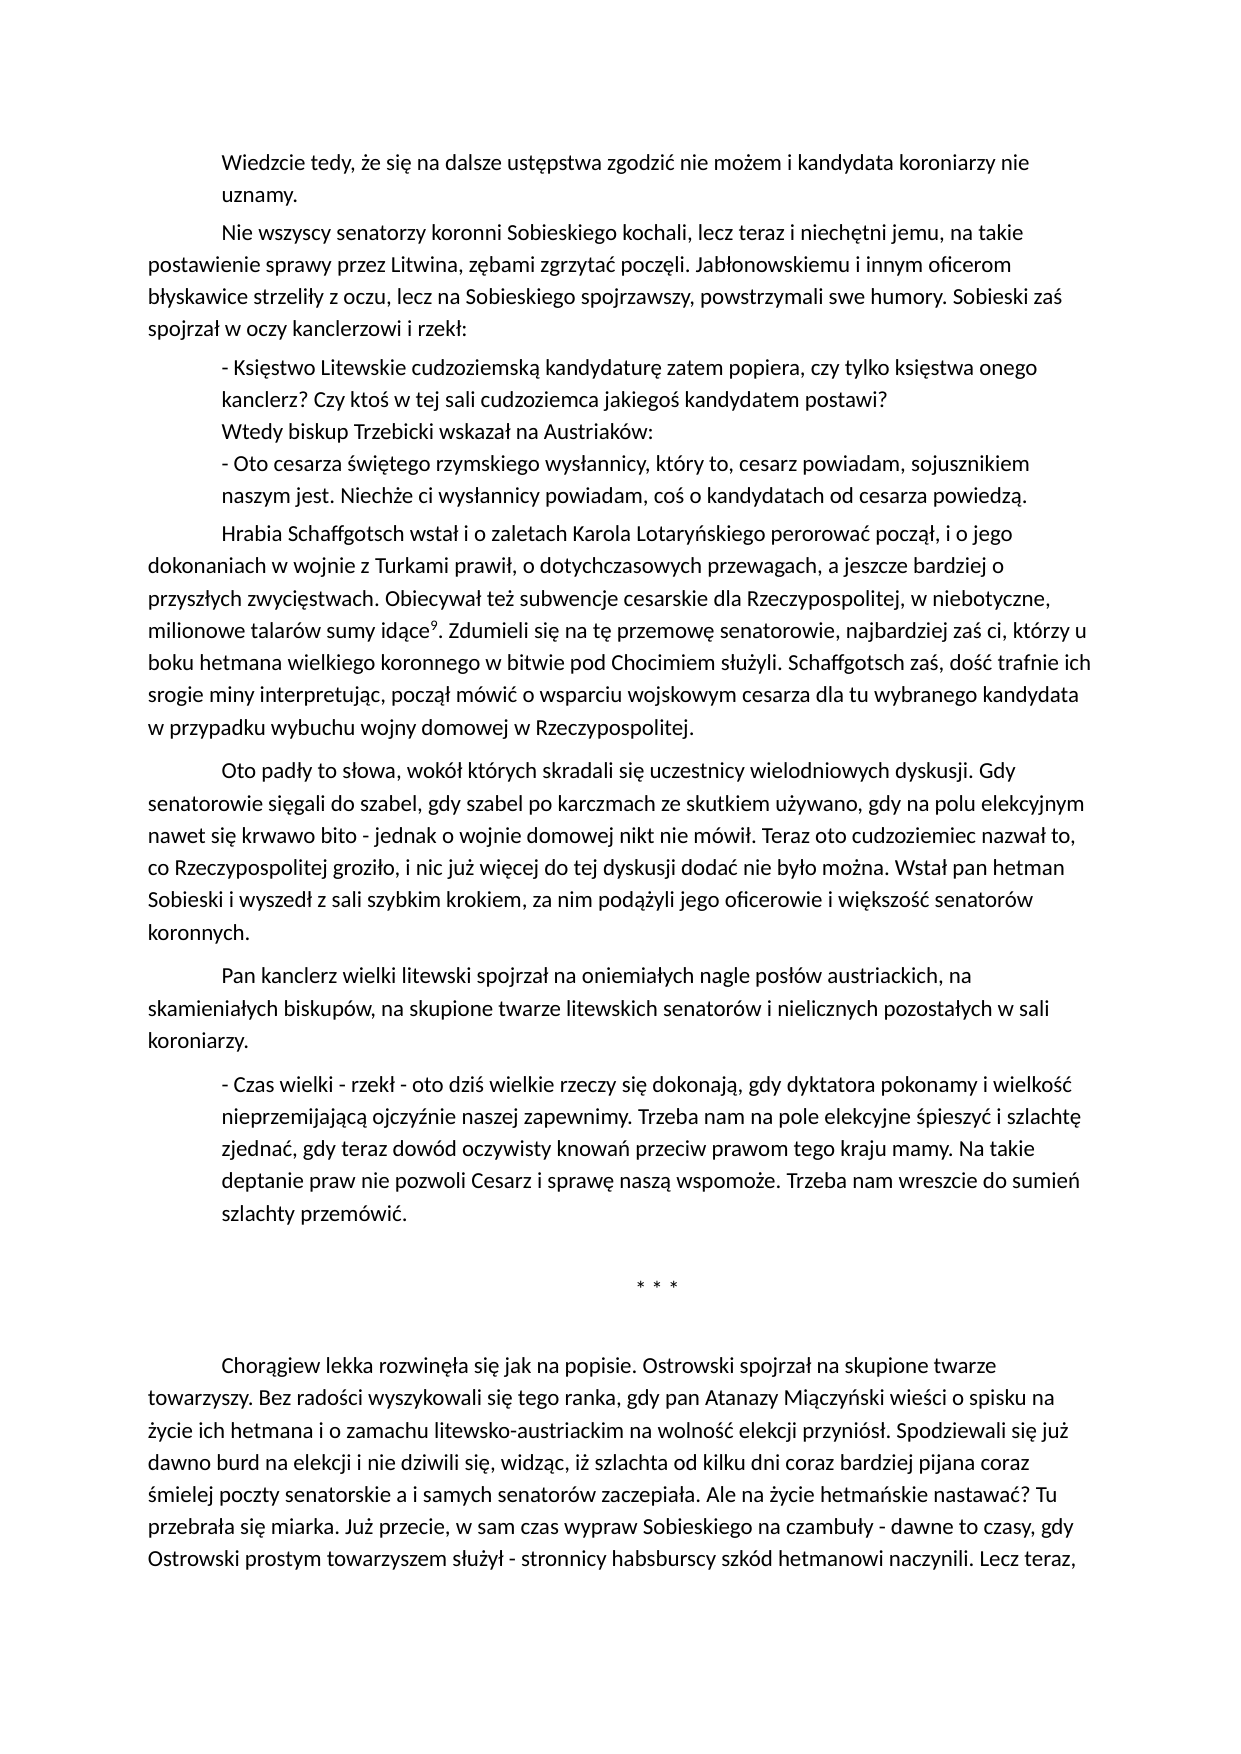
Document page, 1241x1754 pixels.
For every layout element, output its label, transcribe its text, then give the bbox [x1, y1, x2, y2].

text Wiedzcie tedy, że się na dalsze ustępstwa zgodzić nie możem i kandydata koroniarzy nie uznamy. [221, 148, 1093, 208]
text Nie wszyscy senatorzy koronni Sobieskiego kochali, lecz teraz i niechętni jemu, na takie postawienie sprawy przez Litwina, zębami zgrzytać poczęli. Jabłonowskiemu i innym oficerom błyskawice strzeliły z oczu, lecz na Sobieskiego spojrzawszy, powstrzymali swe humory. Sobieski zaś spojrzał w oczy kanclerzowi i rzekł: [148, 218, 1093, 342]
text Pan kanclerz wielki litewski spojrzał na oniemiałych nagle posłów austriackich, na skamieniałych biskupów, na skupione twarze litewskich senatorów i nielicznych pozostałych w sali koroniarzy. [148, 962, 1093, 1054]
text Oto padły to słowa, wokół których skradali się uczestnicy wielodniowych dyskusji. Gdy senatorowie sięgali do szabel, gdy szabel po karczmach ze skutkiem używano, gdy na polu elekcyjnym nawet się krwawo bito - jednak o wojnie domowej nikt nie mówił. Teraz oto cudzoziemiec nazwał to, co Rzeczypospolitej groziło, i nic już więcej do tej dyskusji dodać nie było można. Wstał pan hetman Sobieski i wyszedł z sali szybkim krokiem, za nim podążyli jego oficerowie i większość senatorów koronnych. [148, 757, 1093, 946]
text * * * [148, 1275, 1093, 1303]
text - Księstwo Litewskie cudzoziemską kandydaturę zatem popiera, czy tylko księstwa onego kanclerz? Czy ktoś w tej sali cudzoziemca jakiegoś kandydatem postawi? [221, 353, 1093, 413]
text - Czas wielki - rzekł - oto dziś wielkie rzeczy się dokonają, gdy dyktatora pokonamy i wielkość nieprzemijającą ojczyźnie naszej zapewnimy. Trzeba nam na pole elekcyjne śpieszyć i szlachtę zjednać, gdy teraz dowód oczywisty knowań przeciw prawom tego kraju mamy. Na takie deptanie praw nie pozwoli Cesarz i sprawę naszą wspomoże. Trzeba nam wreszcie do sumień szlachty przemówić. [221, 1070, 1093, 1227]
text Wtedy biskup Trzebicki wskazał na Austriaków: [221, 417, 1093, 445]
text Chorągiew lekka rozwinęła się jak na popisie. Ostrowski spojrzał na skupione twarze towarzyszy. Bez radości wyszykowali się tego ranka, gdy pan Atanazy Miączyński wieści o spisku na życie ich hetmana i o zamachu litewsko-austriackim na wolność elekcji przyniósł. Spodziewali się już dawno burd na elekcji i nie dziwili się, widząc, iż szlachta od kilku dni coraz bardziej pijana coraz śmielej poczty senatorskie a i samych senatorów zaczepiała. Ale na życie hetmańskie nastawać? Tu przebrała się miarka. Już przecie, w sam czas wypraw Sobieskiego na czambuły - dawne to czasy, gdy Ostrowski prostym towarzyszem służył - stronnicy habsburscy szkód hetmanowi naczynili. Lecz teraz, [148, 1351, 1093, 1572]
text Hrabia Schaffgotsch wstał i o zaletach Karola Lotaryńskiego perorować począł, i o jego dokonaniach w wojnie z Turkami prawił, o dotychczasowych przewagach, a jeszcze bardziej o przyszłych zwycięstwach. Obiecywał też subwencje cesarskie dla Rzeczypospolitej, w niebotyczne, milionowe talarów sumy idące. Zdumieli się na tę przemowę senatorowie, najbardziej zaś ci, którzy u boku hetmana wielkiego koronnego w bitwie pod Chocimiem służyli. Schaffgotsch zaś, dość trafnie ich srogie miny interpretując, począł mówić o wsparciu wojskowym cesarza dla tu wybranego kandydata w przypadku wybuchu wojny domowej w Rzeczypospolitej. [148, 519, 1093, 741]
text - Oto cesarza świętego rzymskiego wysłannicy, który to, cesarz powiadam, sojusznikiem naszym jest. Niechże ci wysłannicy powiadam, coś o kandydatach od cesarza powiedzą. [221, 449, 1093, 509]
